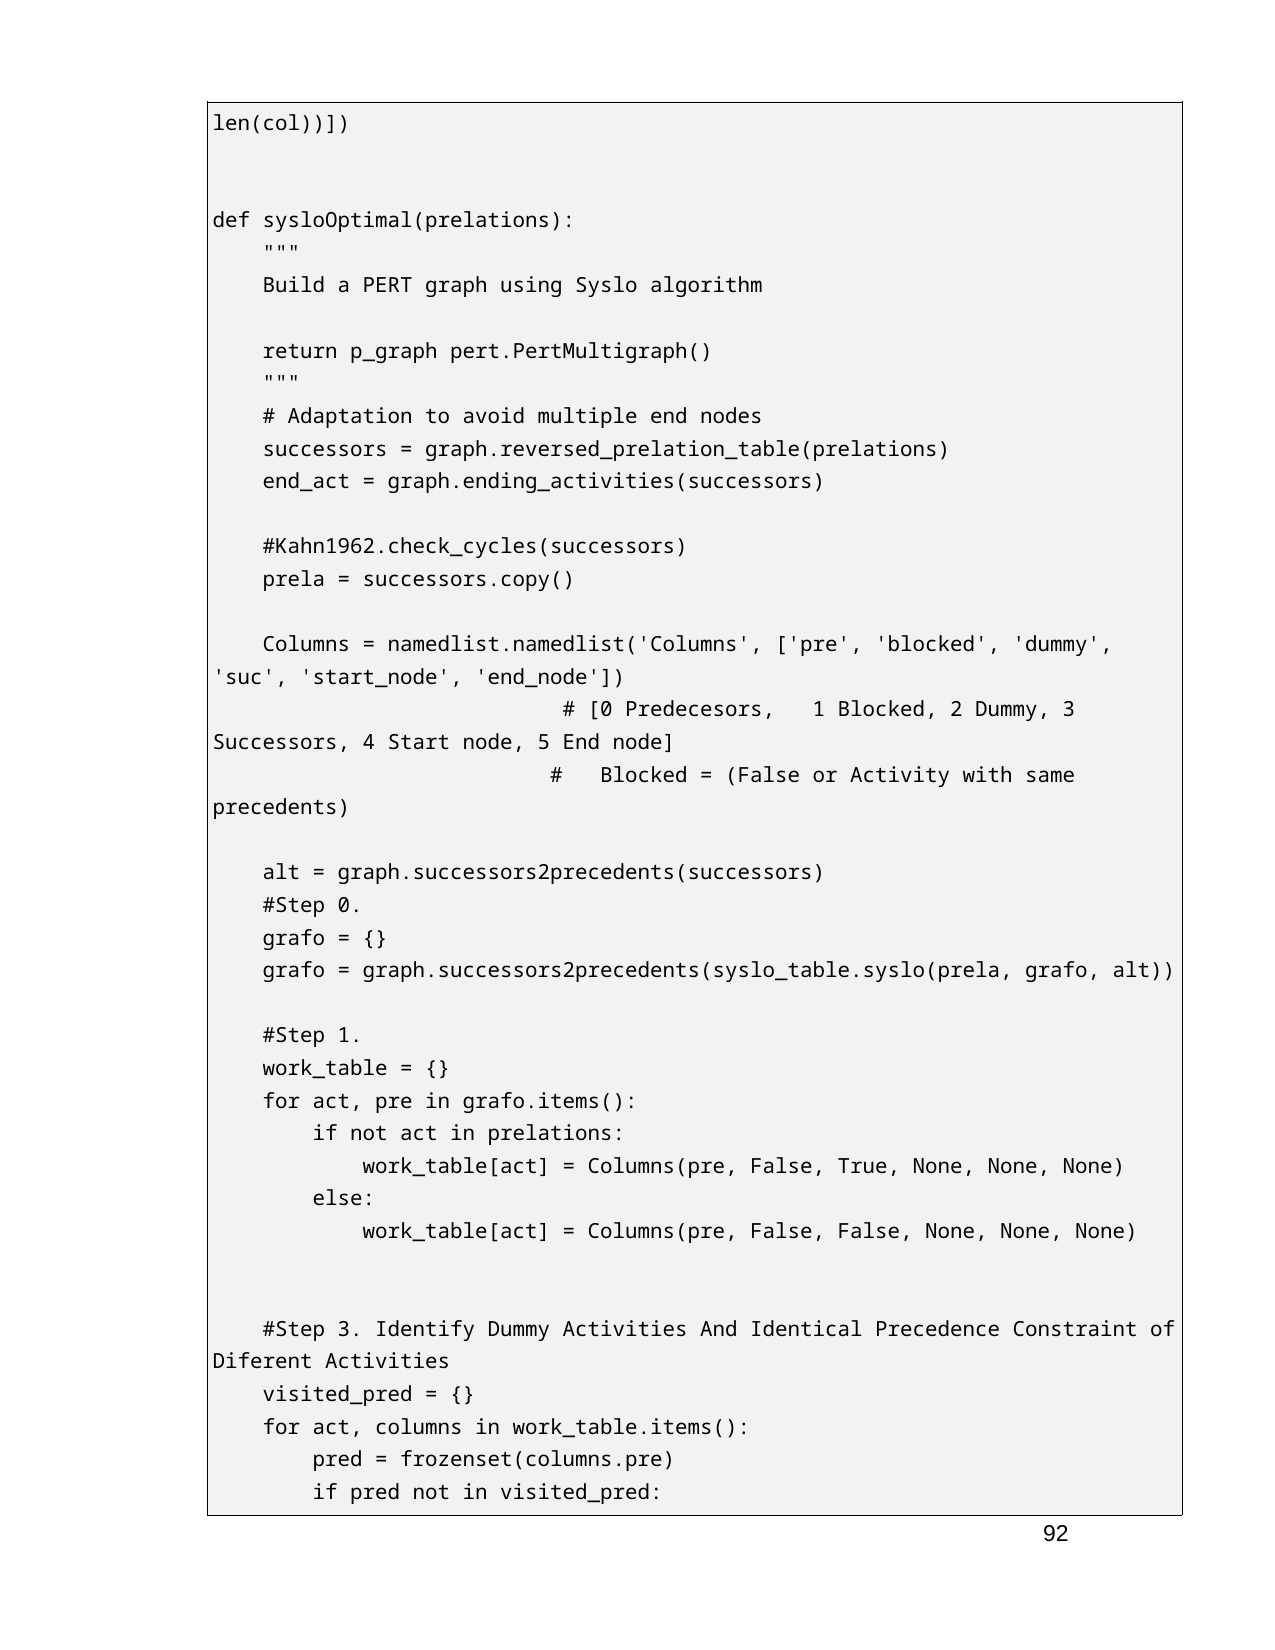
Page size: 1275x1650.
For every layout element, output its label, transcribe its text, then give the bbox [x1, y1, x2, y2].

table_header len(col))]) def sysloOptimal(prelations): """ Build a PERT graph using Syslo algorithm return p_graph pert.PertMultigraph() """ # Adaptation to avoid multiple end nodes successors = graph.reversed_prelation_table(prelations) end_act = graph.ending_activities(successors) #Kahn1962.check_cycles(successors) prela = successors.copy() Columns = namedlist.namedlist('Columns', ['pre', 'blocked', 'dummy', 'suc', 'start_node', 'end_node']) # [0 Predecesors, 1 Blocked, 2 Dummy, 3 Successors, 4 Start node, 5 End node] # Blocked = (False or Activity with same precedents) alt = graph.successors2precedents(successors) #Step 0. grafo = {} grafo = graph.successors2precedents(syslo_table.syslo(prela, grafo, alt)) #Step 1. work_table = {} for act, pre in grafo.items(): if not act in prelations: work_table[act] = Columns(pre, False, True, None, None, None) else: work_table[act] = Columns(pre, False, False, None, None, None) #Step 3. Identify Dummy Activities And Identical Precedence Constraint of Diferent Activities visited_pred = {} for act, columns in work_table.items(): pred = frozenset(columns.pre) if pred not in visited_pred: [208, 103, 1182, 1515]
